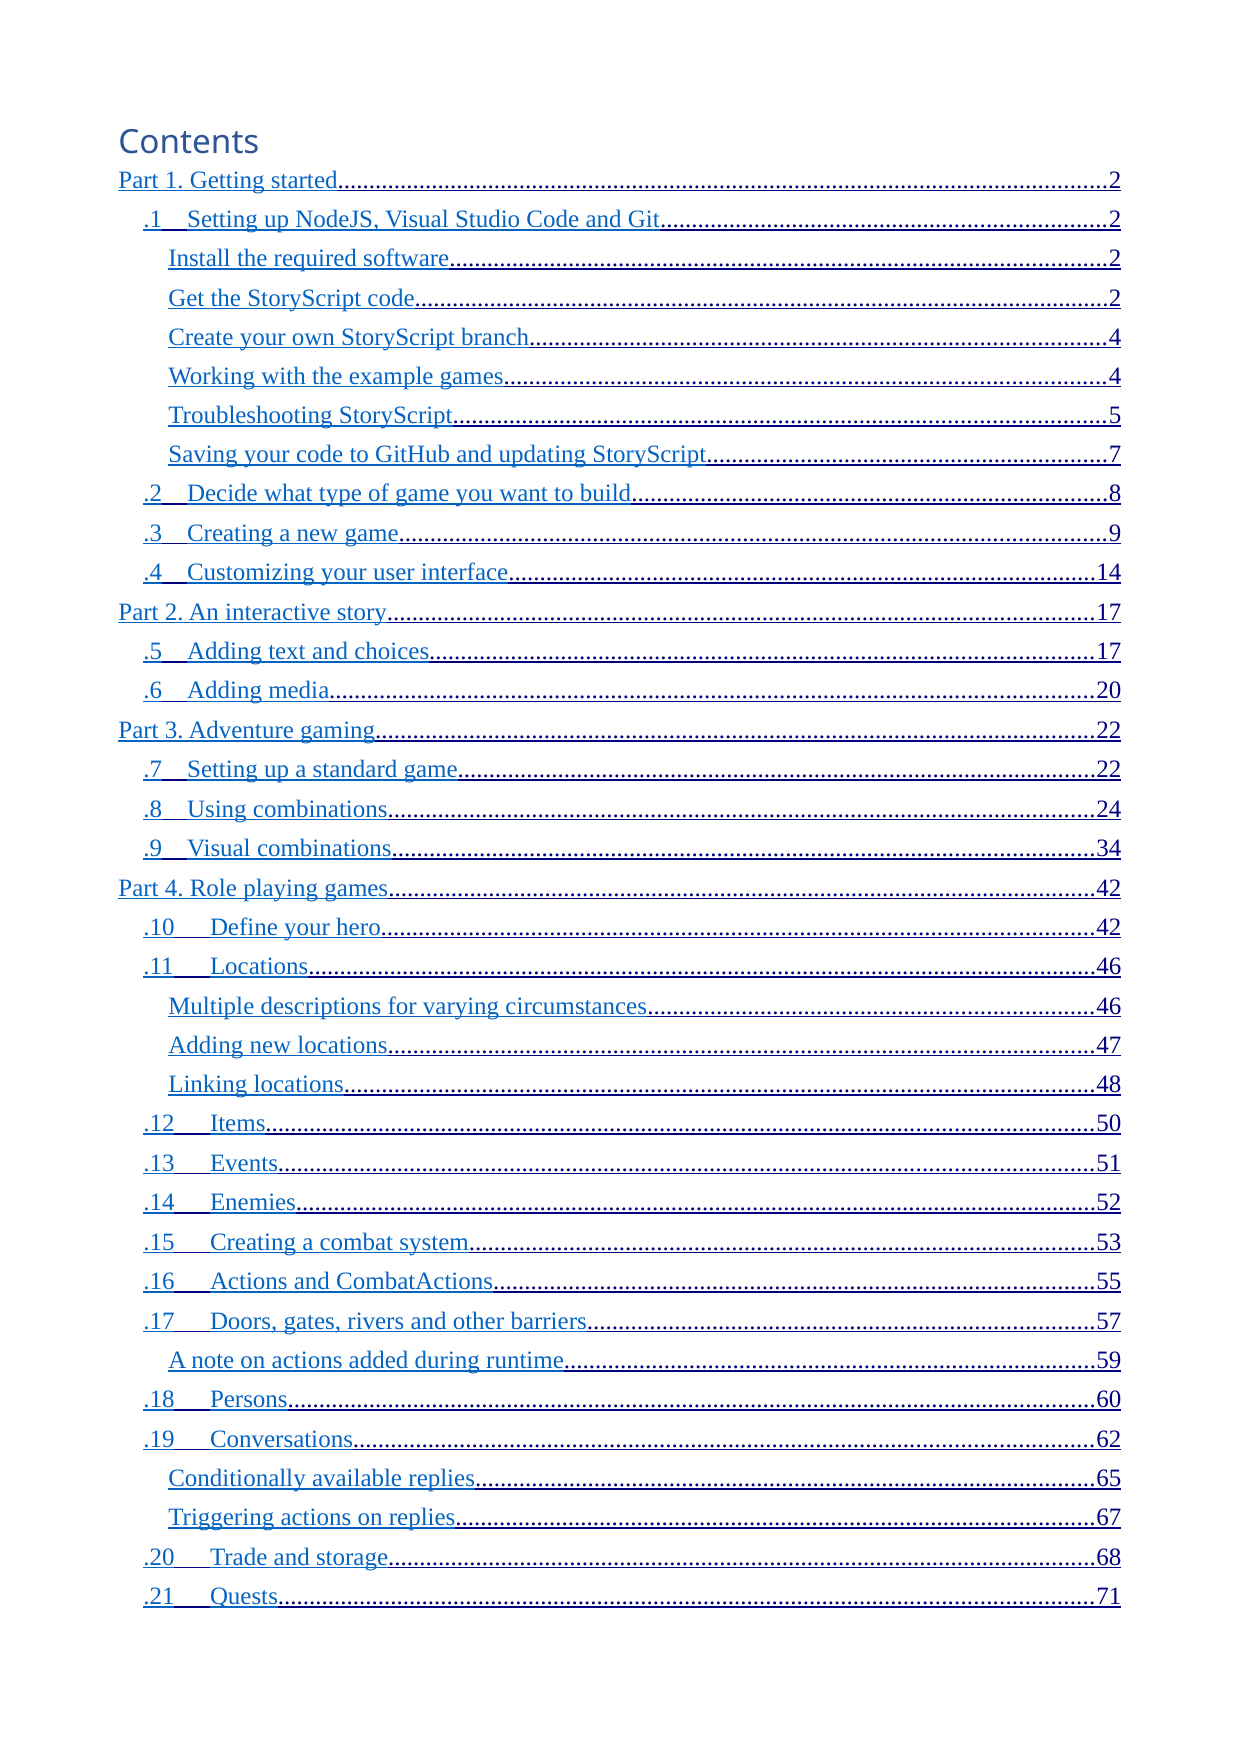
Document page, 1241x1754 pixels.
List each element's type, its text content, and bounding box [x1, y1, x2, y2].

text .18 Persons 60 [143, 1384, 1122, 1413]
subtitle Contents [118, 118, 1122, 163]
text Part 3. Adventure gaming 22 [118, 715, 1122, 744]
text .6 Adding media 20 [143, 676, 1122, 705]
text .10 Define your hero 42 [143, 912, 1122, 941]
text A note on actions added during runtime 59 [168, 1345, 1122, 1374]
text Working with the example games 4 [168, 361, 1122, 390]
text Adding new locations 47 [168, 1030, 1122, 1059]
text .13 Events 51 [143, 1148, 1122, 1177]
text Saving your code to GitHub and updating StoryScript 7 [168, 439, 1122, 468]
text .21 Quests 71 [143, 1581, 1122, 1610]
text Part 2. An interactive story 17 [118, 597, 1122, 626]
text .12 Items 50 [143, 1108, 1122, 1137]
text .1 Setting up NodeJS, Visual Studio Code and Git 2 [143, 204, 1122, 233]
text Part 4. Role playing games 42 [118, 873, 1122, 901]
text .15 Creating a combat system 53 [143, 1227, 1122, 1256]
text .9 Visual combinations 34 [143, 833, 1122, 862]
text .3 Creating a new game 9 [143, 518, 1122, 547]
text Linking locations 48 [168, 1069, 1122, 1098]
text Part 1. Getting started 2 [118, 165, 1122, 194]
text Get the StoryScript code 2 [168, 283, 1122, 311]
text Multiple descriptions for varying circumstances 46 [168, 991, 1122, 1019]
text .14 Enemies 52 [143, 1187, 1122, 1216]
text Create your own StoryScript branch 4 [168, 322, 1122, 351]
text .8 Using combinations 24 [143, 794, 1122, 823]
text .4 Customizing your user interface 14 [143, 557, 1122, 587]
text Triggering actions on replies 67 [168, 1502, 1122, 1531]
text .2 Decide what type of game you want to build 8 [143, 478, 1122, 508]
text Conditionally available replies 65 [168, 1463, 1122, 1492]
text .19 Conversations 62 [143, 1424, 1122, 1453]
text .16 Actions and CombatActions 55 [143, 1266, 1122, 1295]
text .7 Setting up a standard game 22 [143, 754, 1122, 783]
text .5 Adding text and choices 17 [143, 636, 1122, 665]
text .20 Trade and storage 68 [143, 1542, 1122, 1571]
text .17 Doors, gates, rivers and other barriers 57 [143, 1306, 1122, 1335]
text Install the required software 2 [168, 243, 1122, 272]
text Troubleshooting StoryScript 5 [168, 400, 1122, 429]
text .11 Locations 46 [143, 951, 1122, 980]
